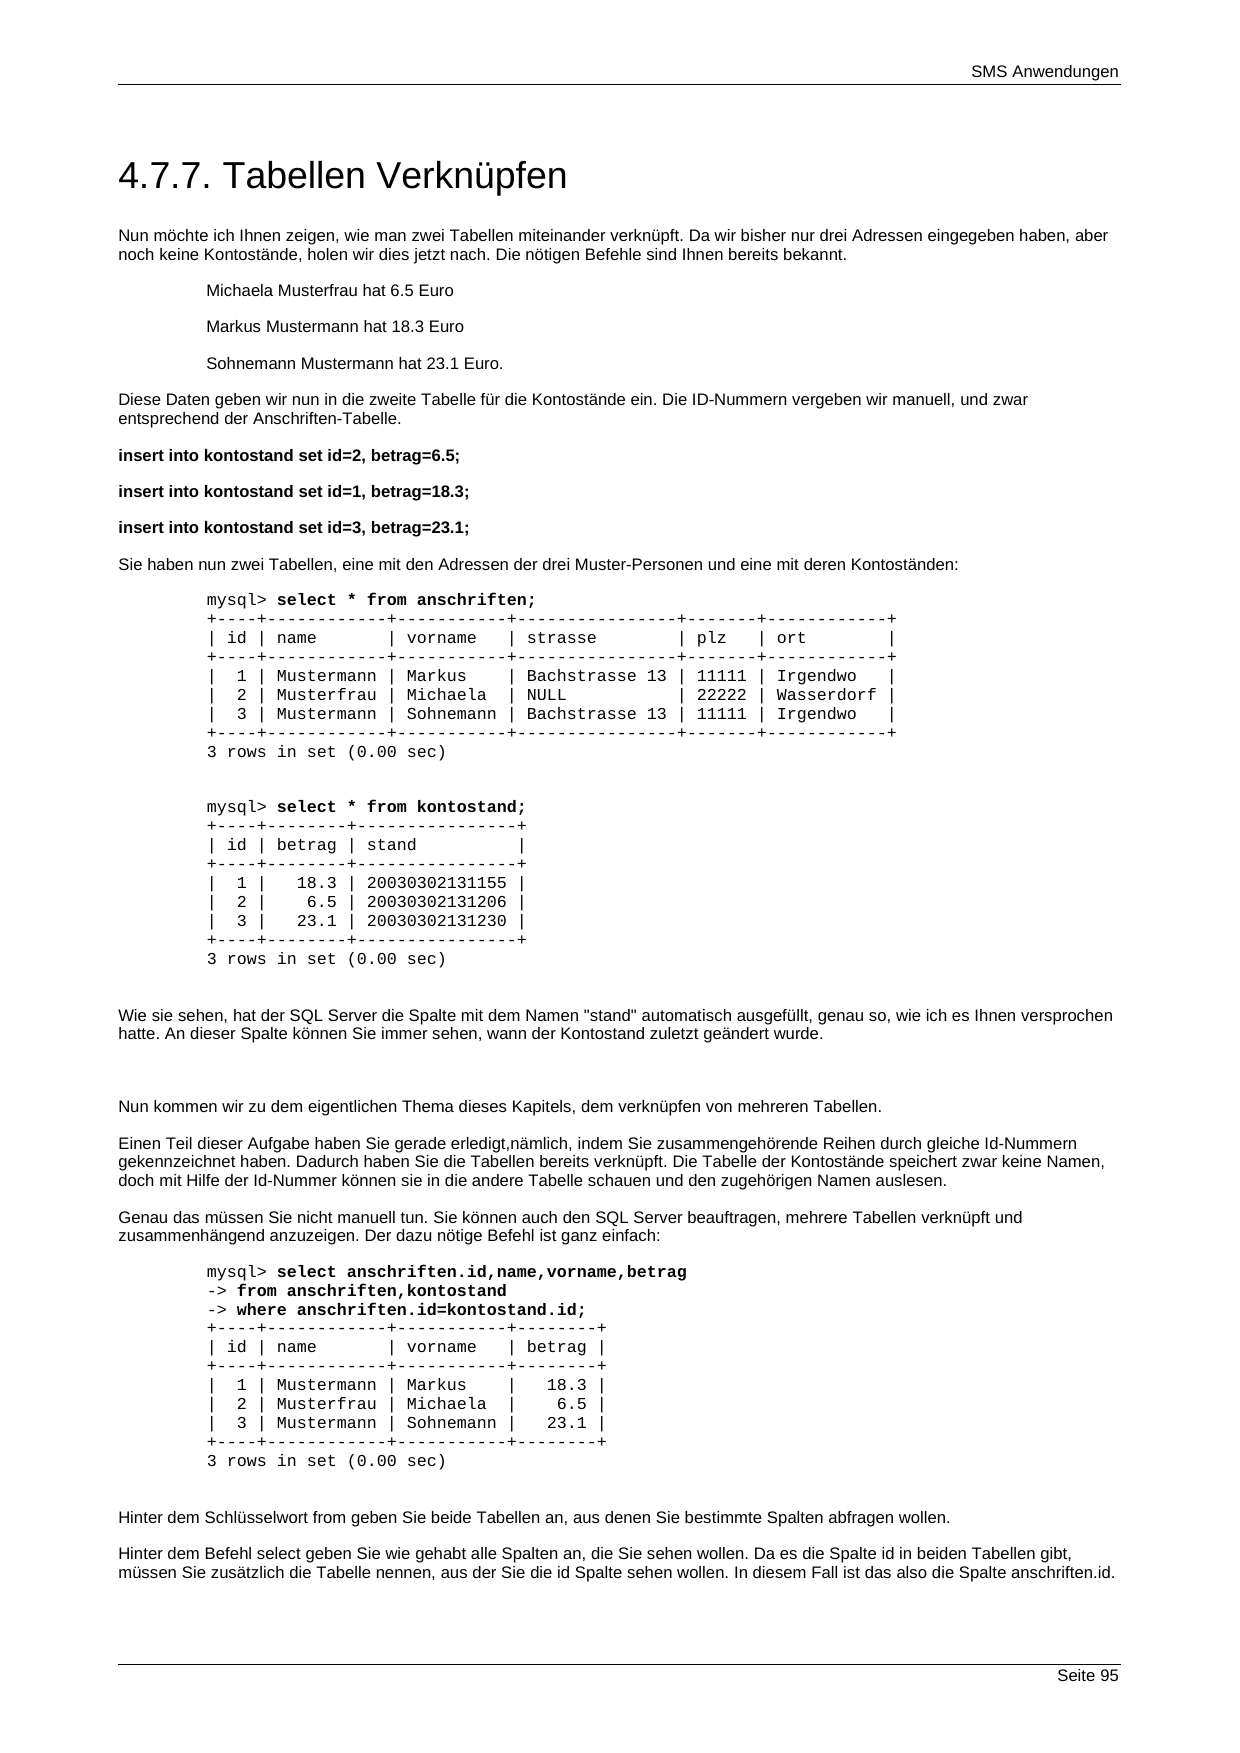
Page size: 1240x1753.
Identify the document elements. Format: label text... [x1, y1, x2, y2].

text mysql> select * from kontostand; [207, 799, 1121, 818]
text Nun kommen wir zu dem eigentlichen Thema dieses Kapitels, dem verknüpfen von mehreren Tabellen. [118, 1097, 1121, 1116]
text +----+------------+-----------+--------+ | id | name | vorname | betrag | +----+------------+-----------+--------+ | 1 | Mustermann | Markus | 18.3 | | 2 | Musterfrau | Michaela | 6.5 | | 3 | Mustermann | Sohnemann | 23.1 | +----+------------+-----------+--------+ 3 rows in set (0.00 sec) [207, 1320, 1121, 1472]
text Einen Teil dieser Aufgabe haben Sie gerade erledigt,nämlich, indem Sie zusammengehörende Reihen durch gleiche Id-Nummern gekennzeichnet haben. Dadurch haben Sie die Tabellen bereits verknüpft. Die Tabelle der Kontostände speichert zwar keine Namen, doch mit Hilfe der Id-Nummer können sie in die andere Tabelle schauen und den zugehörigen Namen auslesen. [118, 1134, 1121, 1190]
text Sie haben nun zwei Tabellen, eine mit den Adressen der drei Muster-Personen und eine mit deren Kontoständen: [118, 555, 1121, 574]
text insert into kontostand set id=3, betrag=23.1; [118, 519, 1121, 537]
text insert into kontostand set id=1, betrag=18.3; [118, 482, 1121, 501]
text +----+--------+----------------+ | id | betrag | stand | +----+--------+----------------+ | 1 | 18.3 | 20030302131155 | | 2 | 6.5 | 20030302131206 | | 3 | 23.1 | 20030302131230 | +----+--------+----------------+ 3 rows in set (0.00 sec) [207, 818, 1121, 969]
text Hinter dem Befehl select geben Sie wie gehabt alle Spalten an, die Sie sehen wollen. Da es die Spalte id in beiden Tabellen gibt, müssen Sie zusätzlich die Tabelle nennen, aus der Sie die id Spalte sehen wollen. In diesem Fall ist das also die Spalte anschriften.id. [118, 1544, 1121, 1582]
text Michaela Musterfrau hat 6.5 Euro [206, 281, 1121, 300]
text Wie sie sehen, hat der SQL Server die Spalte mit dem Namen "stand" automatisch ausgefüllt, genau so, wie ich es Ihnen versprochen hatte. An dieser Spalte können Sie immer sehen, wann der Kontostand zuletzt geändert wurde. [118, 1006, 1121, 1043]
text mysql> select anschriften.id,name,vorname,betrag -> from anschriften,kontostand -> where anschriften.id=kontostand.id; [207, 1263, 1121, 1320]
text Genau das müssen Sie nicht manuell tun. Sie können auch den SQL Server beauftragen, mehrere Tabellen verknüpft und zusammenhängend anzuzeigen. Der dazu nötige Befehl ist ganz einfach: [118, 1208, 1121, 1245]
text Sohnemann Mustermann hat 23.1 Euro. [206, 354, 1121, 373]
text Markus Mustermann hat 18.3 Euro [206, 318, 1121, 336]
text +----+------------+-----------+----------------+-------+------------+ | id | name | vorname | strasse | plz | ort | +----+------------+-----------+----------------+-------+------------+ | 1 | Mustermann | Markus | Bachstrasse 13 | 11111 | Irgendwo | | 2 | Musterfrau | Michaela | NULL | 22222 | Wasserdorf | | 3 | Mustermann | Sohnemann | Bachstrasse 13 | 11111 | Irgendwo | +----+------------+-----------+----------------+-------+------------+ 3 rows in set (0.00 sec) [207, 611, 1121, 762]
text Hinter dem Schlüsselwort from geben Sie beide Tabellen an, aus denen Sie bestimmte Spalten abfragen wollen. [118, 1508, 1121, 1527]
subtitle Tabellen Verknüpfen [118, 154, 1121, 196]
text Diese Daten geben wir nun in die zweite Tabelle für die Kontostände ein. Die ID-Nummern vergeben wir manuell, und zwar entsprechend der Anschriften-Tabelle. [118, 391, 1121, 428]
text insert into kontostand set id=2, betrag=6.5; [118, 446, 1121, 464]
text Nun möchte ich Ihnen zeigen, wie man zwei Tabellen miteinander verknüpft. Da wir bisher nur drei Adressen eingegeben haben, aber noch keine Kontostände, holen wir dies jetzt nach. Die nötigen Befehle sind Ihnen bereits bekannt. [118, 226, 1121, 263]
text mysql> select * from anschriften; [207, 592, 1121, 611]
